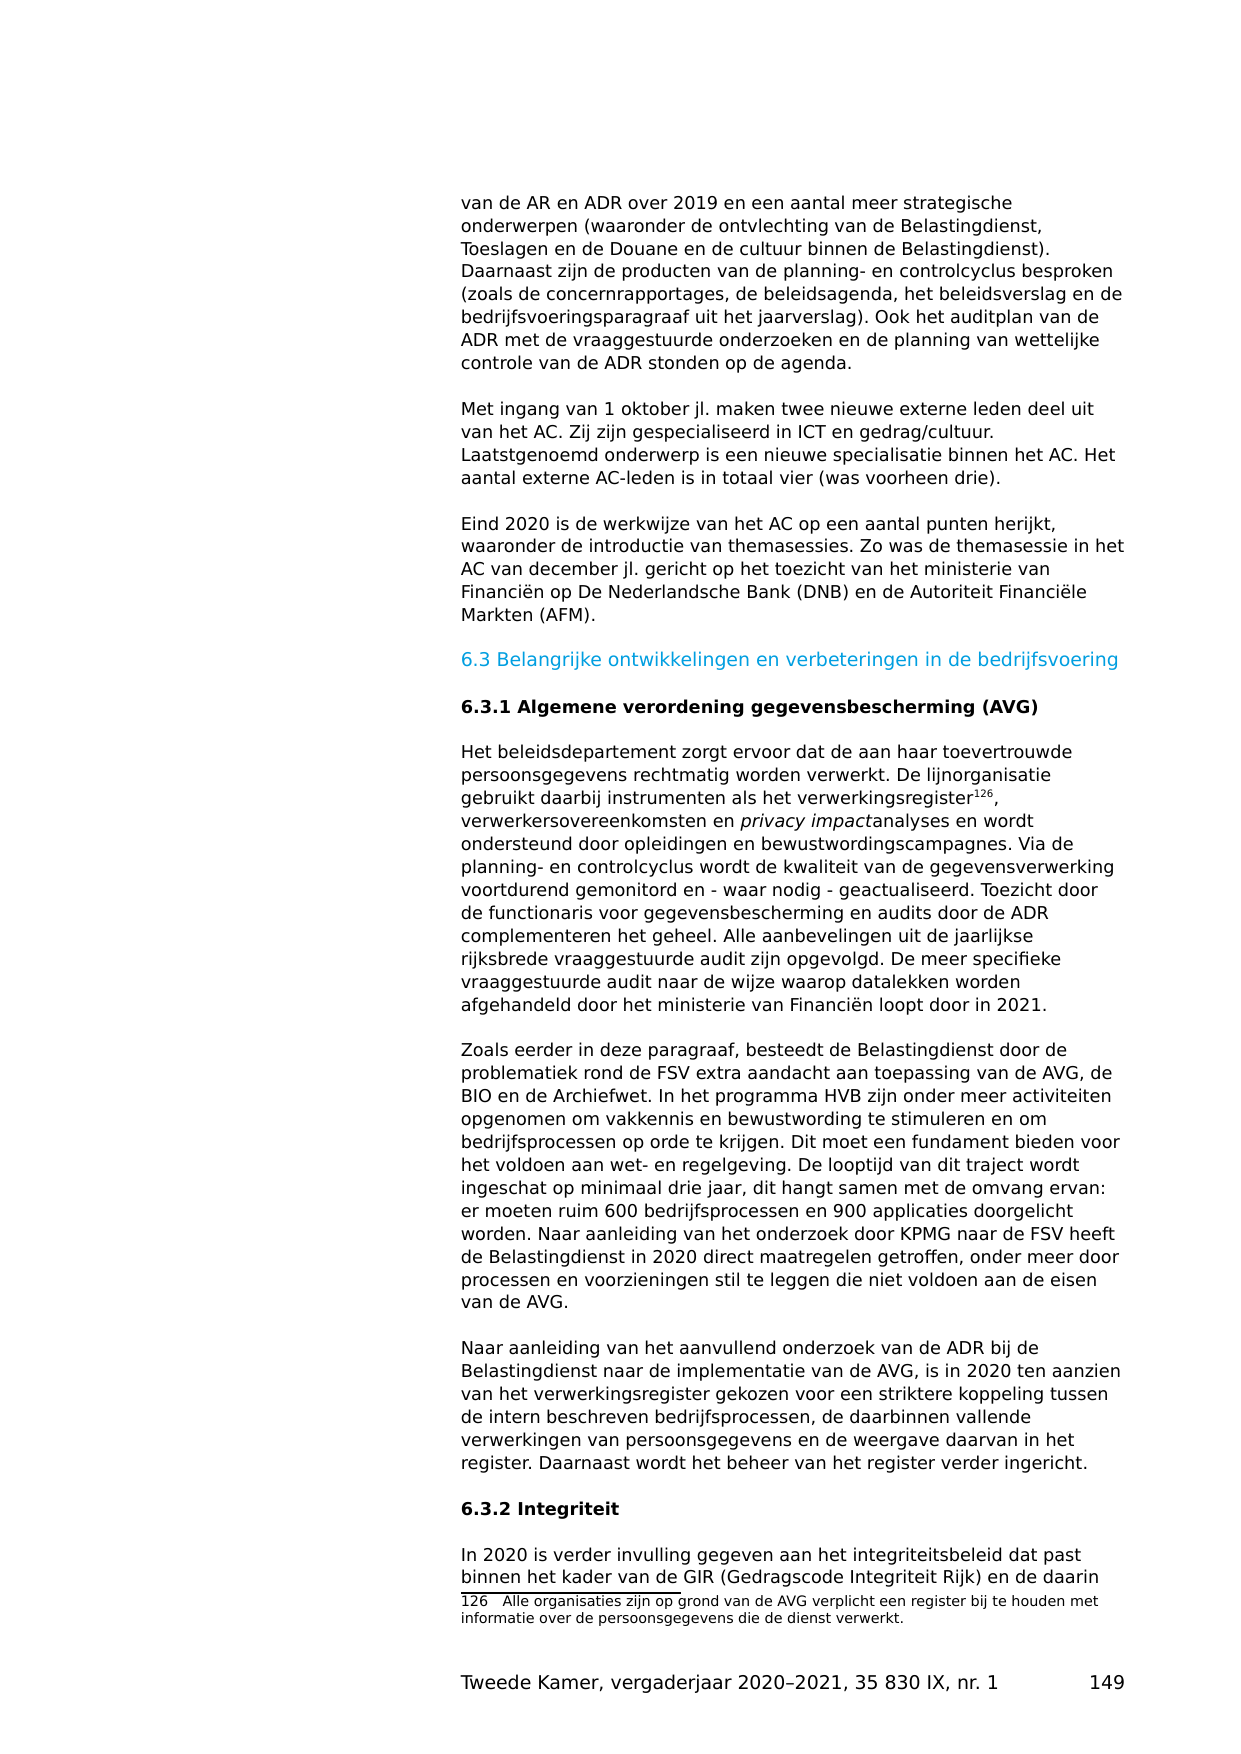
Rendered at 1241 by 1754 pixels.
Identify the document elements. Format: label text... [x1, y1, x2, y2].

text 6.3.2 Integriteit [461, 1497, 1125, 1520]
text 6.3.1 Algemene verordening gegevensbescherming (AVG) [461, 695, 1125, 718]
text In 2020 is verder invulling gegeven aan het integriteitsbeleid dat past binnen het kader van de GIR (Gedragscode Integriteit Rijk) en de daarin [461, 1543, 1125, 1588]
text Zoals eerder in deze paragraaf, besteedt de Belastingdienst door de problematiek rond de FSV extra aandacht aan toepassing van de AVG, de BIO en de Archiefwet. In het programma HVB zijn onder meer activiteiten opgenomen om vakkennis en bewustwording te stimuleren en om bedrijfsprocessen op orde te krijgen. Dit moet een fundament bieden voor het voldoen aan wet- en regelgeving. De looptijd van dit traject wordt ingeschat op minimaal drie jaar, dit hangt samen met de omvang ervan: er moeten ruim 600 bedrijfsprocessen en 900 applicaties doorgelicht worden. Naar aanleiding van het onderzoek door KPMG naar de FSV heeft de Belastingdienst in 2020 direct maatregelen getroffen, onder meer door processen en voorzieningen stil te leggen die niet voldoen aan de eisen van de AVG. [461, 1038, 1125, 1313]
text van de AR en ADR over 2019 en een aantal meer strategische onderwerpen (waaronder de ontvlechting van de Belastingdienst, Toeslagen en de Douane en de cultuur binnen de Belastingdienst). Daarnaast zijn de producten van de planning- en controlcyclus besproken (zoals de concernrapportages, de beleidsagenda, het beleidsverslag en de bedrijfsvoeringsparagraaf uit het jaarverslag). Ook het auditplan van de ADR met de vraaggestuurde onderzoeken en de planning van wettelijke controle van de ADR stonden op de agenda. [461, 191, 1125, 374]
text Het beleidsdepartement zorgt ervoor dat de aan haar toevertrouwde persoonsgegevens rechtmatig worden verwerkt. De lijnorganisatie gebruikt daarbij instrumenten als het verwerkingsregister, verwerkersovereenkomsten en privacy impactanalyses en wordt ondersteund door opleidingen en bewustwordingscampagnes. Via de planning- en controlcyclus wordt de kwaliteit van de gegevensverwerking voortdurend gemonitord en - waar nodig - geactualiseerd. Toezicht door de functionaris voor gegevensbescherming en audits door de ADR complementeren het geheel. Alle aanbevelingen uit de jaarlijkse rijksbrede vraaggestuurde audit zijn opgevolgd. De meer specifieke vraaggestuurde audit naar de wijze waarop datalekken worden afgehandeld door het ministerie van Financiën loopt door in 2021. [461, 741, 1125, 1016]
text Eind 2020 is de werkwijze van het AC op een aantal punten herijkt, waaronder de introductie van themasessies. Zo was de themasessie in het AC van december jl. gericht op het toezicht van het ministerie van Financiën op De Nederlandsche Bank (DNB) en de Autoriteit Financiële Markten (AFM). [461, 512, 1125, 626]
text Met ingang van 1 oktober jl. maken twee nieuwe externe leden deel uit van het AC. Zij zijn gespecialiseerd in ICT en gedrag/cultuur. Laatstgenoemd onderwerp is een nieuwe specialisatie binnen het AC. Het aantal externe AC-leden is in totaal vier (was voorheen drie). [461, 397, 1125, 489]
text Naar aanleiding van het aanvullend onderzoek van de ADR bij de Belastingdienst naar de implementatie van de AVG, is in 2020 ten aanzien van het verwerkingsregister gekozen voor een striktere koppeling tussen de intern beschreven bedrijfsprocessen, de daarbinnen vallende verwerkingen van persoonsgegevens en de weergave daarvan in het register. Daarnaast wordt het beheer van het register verder ingericht. [461, 1336, 1125, 1474]
title 6.3 Belangrijke ontwikkelingen en verbeteringen in de bedrijfsvoering [461, 649, 1125, 671]
text __Alle organisaties zijn op grond van de AVG verplicht een register bij te houden met informatie over de persoonsgegevens die de dienst verwerkt. [461, 1593, 1125, 1627]
